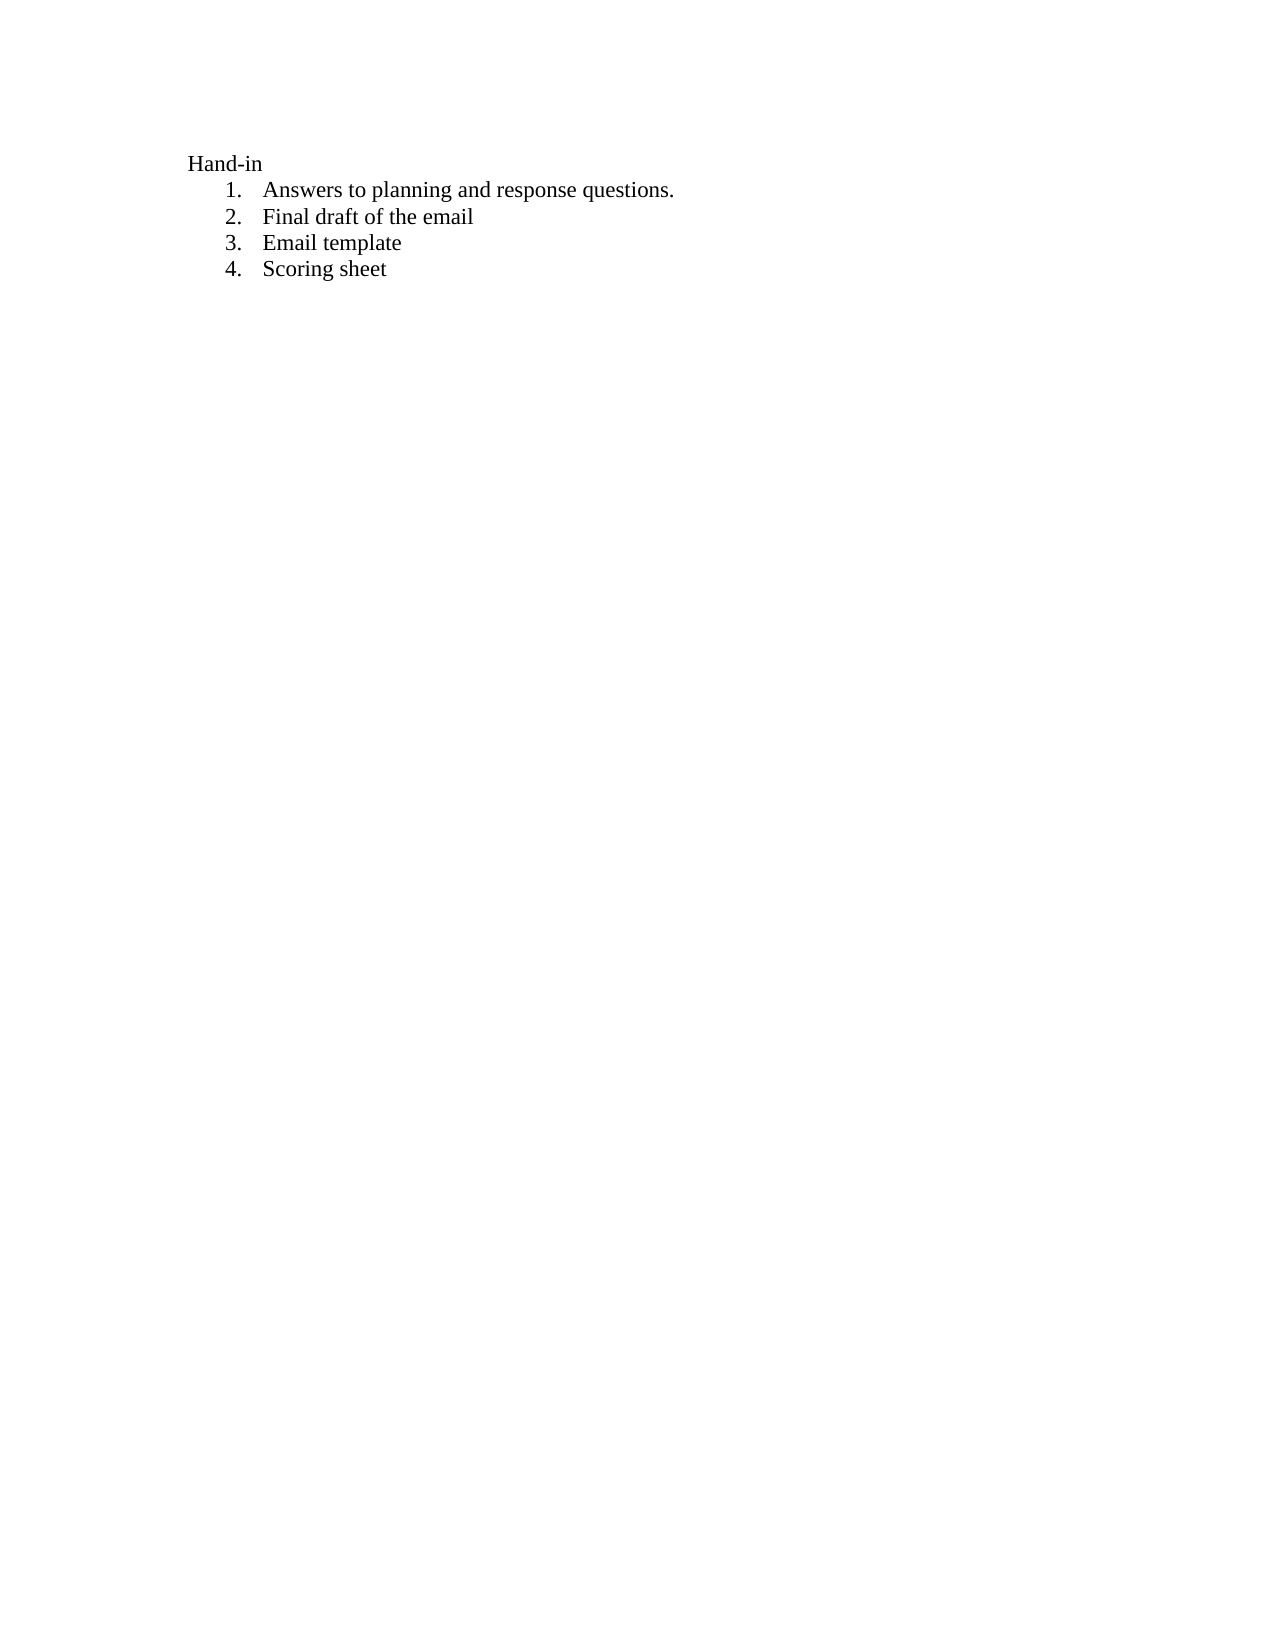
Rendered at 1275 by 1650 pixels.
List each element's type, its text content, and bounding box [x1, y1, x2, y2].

list Answers to planning and response questions. [225, 176, 1087, 203]
list Scoring sheet [225, 255, 1087, 282]
list Email template [225, 229, 1087, 255]
list Final draft of the email [225, 203, 1087, 229]
text Hand-in [187, 150, 1087, 176]
